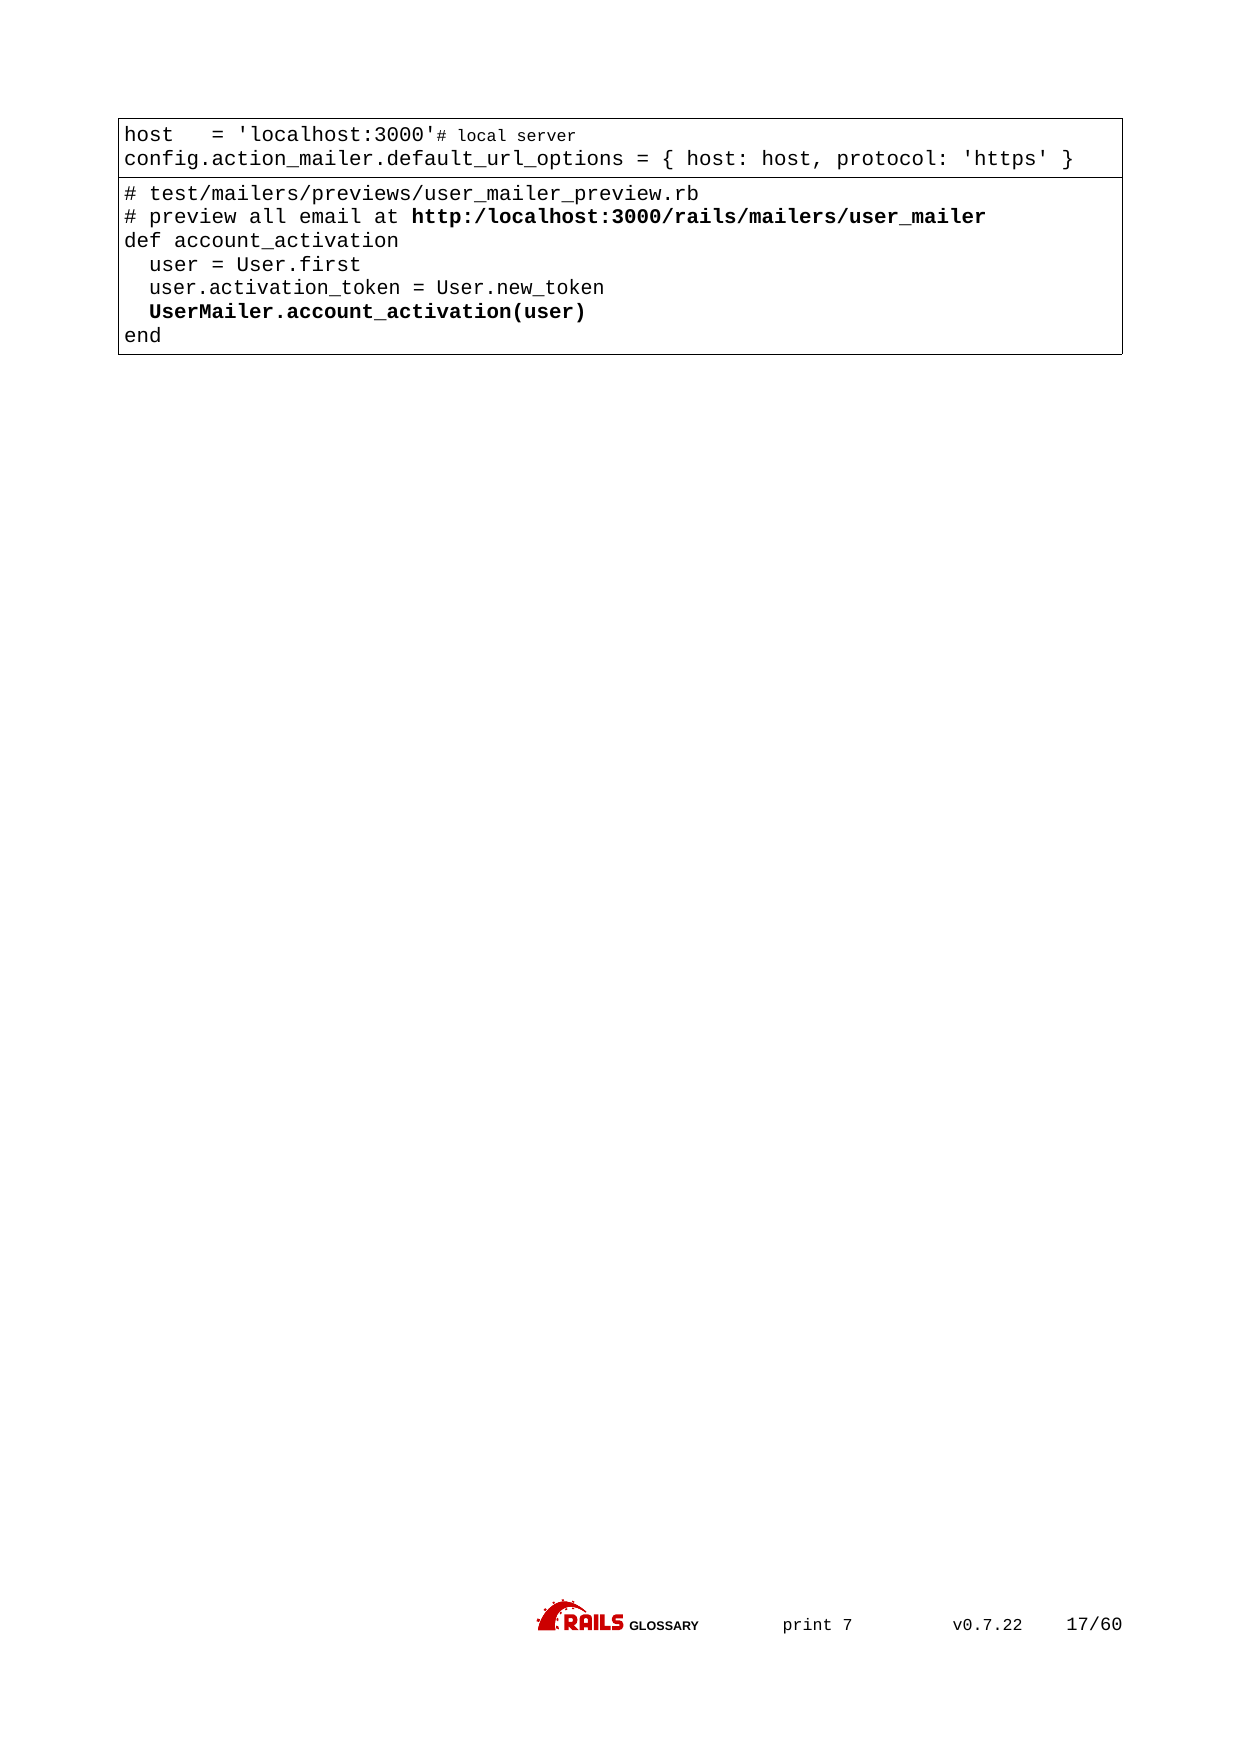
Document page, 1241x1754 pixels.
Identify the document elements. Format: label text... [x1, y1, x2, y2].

table_header host = 'localhost:3000'# local server config.action_mailer.default_url_options = { host: host, protocol: 'https' } [119, 119, 1122, 177]
table_cell # test/mailers/previews/user_mailer_preview.rb # preview all email at http:/localhost:3000/rails/mailers/user_mailer def account_activation user = User.first user.activation_token = User.new_token UserMailer.account_activation(user) end [119, 178, 1122, 354]
